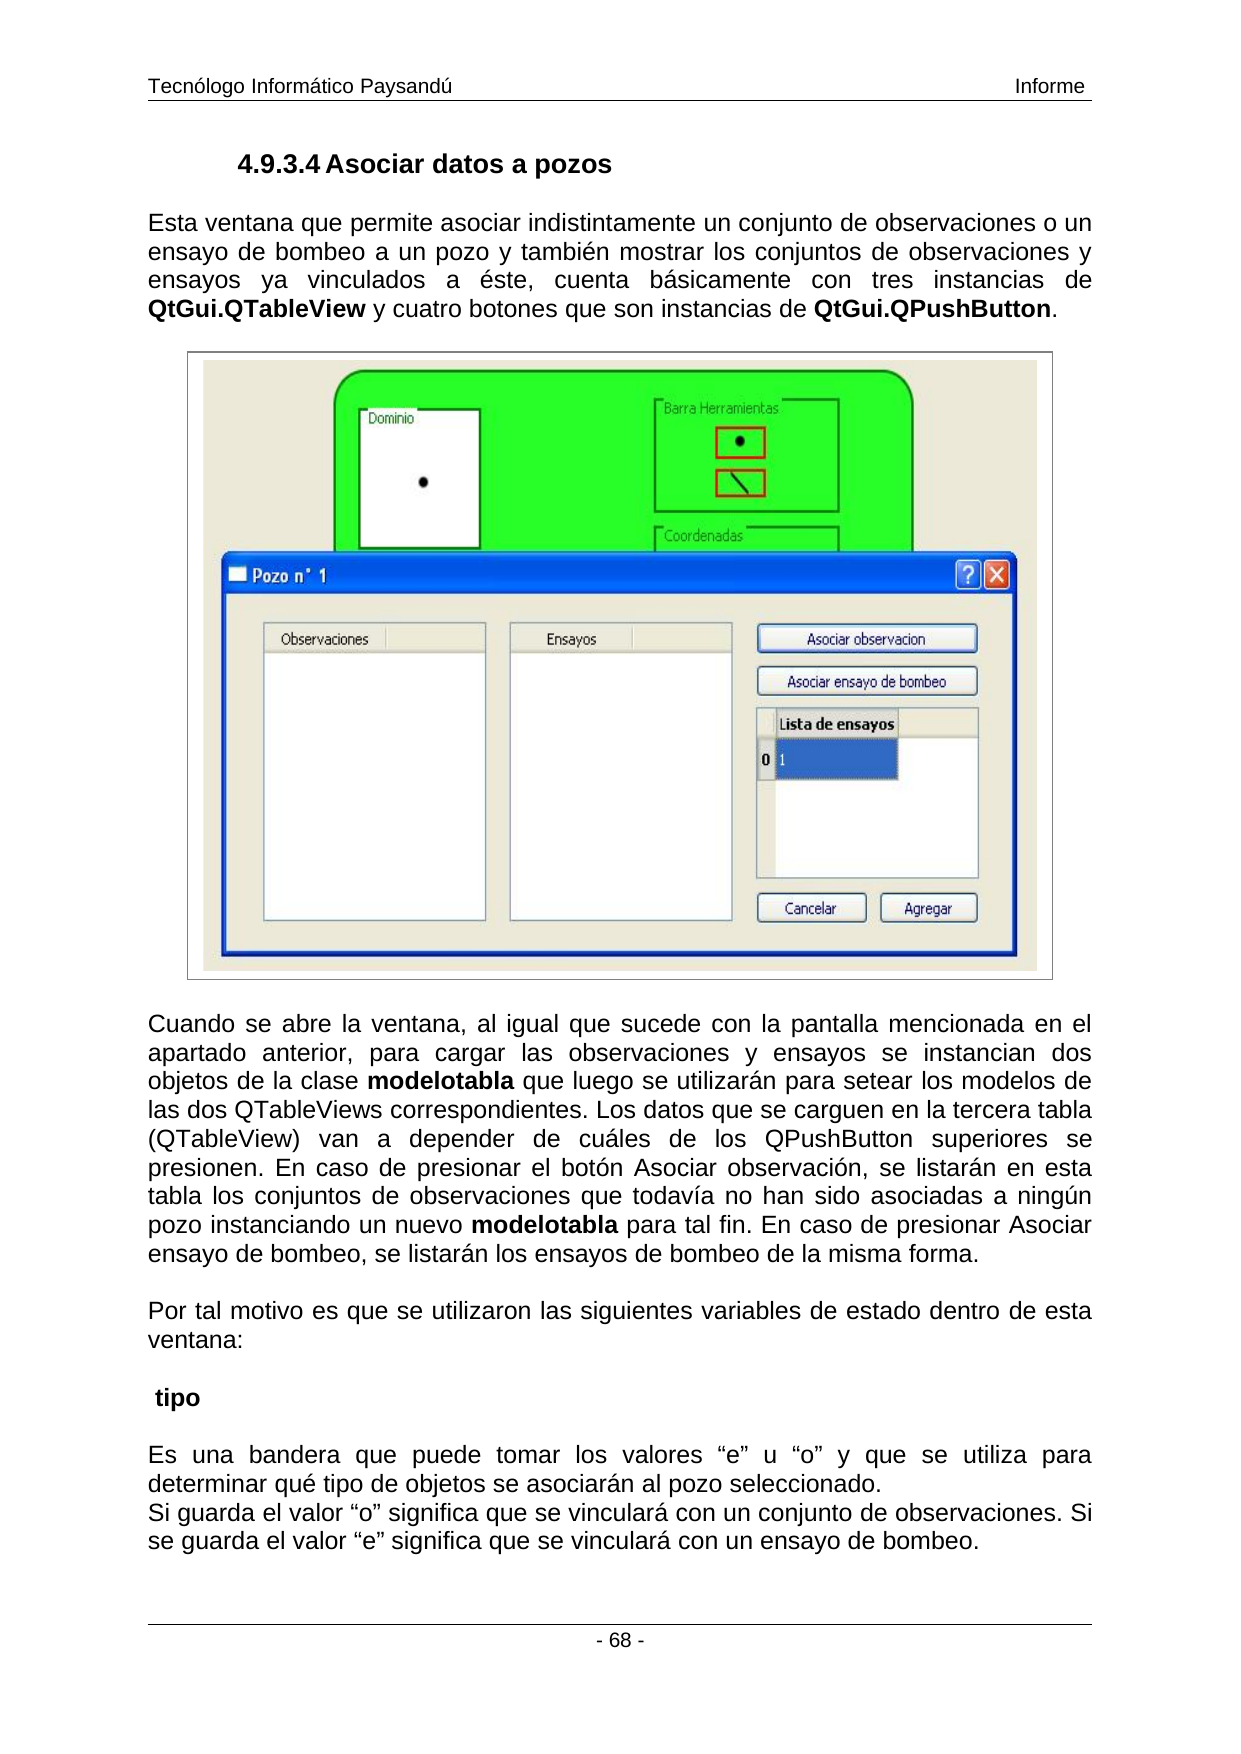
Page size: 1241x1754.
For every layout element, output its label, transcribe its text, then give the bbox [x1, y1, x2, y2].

picture [203, 360, 1037, 971]
text tipo [148, 1383, 1092, 1411]
text Si guarda el valor “o” significa que se vinculará con un conjunto de observaciones. Si se guarda el valor “e” significa que se vinculará con un ensayo de bombeo. [148, 1498, 1092, 1555]
text Cuando se abre la ventana, al igual que sucede con la pantalla mencionada en el apartado anterior, para cargar las observaciones y ensayos se instancian dos objetos de la clase modelotabla que luego se utilizarán para setear los modelos de las dos QTableViews correspondientes. Los datos que se carguen en la tercera tabla (QTableView) van a depender de cuáles de los QPushButton superiores se presionen. En caso de presionar el botón Asociar observación, se listarán en esta tabla los conjuntos de observaciones que todavía no han sido asociadas a ningún pozo instanciando un nuevo modelotabla para tal fin. En caso de presionar Asociar ensayo de bombeo, se listarán los ensayos de bombeo de la misma forma. [148, 1009, 1092, 1268]
subtitle Asociar datos a pozos [237, 148, 1092, 179]
text Esta ventana que permite asociar indistintamente un conjunto de observaciones o un ensayo de bombeo a un pozo y también mostrar los conjuntos de observaciones y ensayos ya vinculados a éste, cuenta básicamente con tres instancias de QtGui.QTableView y cuatro botones que son instancias de QtGui.QPushButton. [148, 208, 1092, 323]
text Es una bandera que puede tomar los valores “e” u “o” y que se utiliza para determinar qué tipo de objetos se asociarán al pozo seleccionado. [148, 1440, 1092, 1498]
text Por tal motivo es que se utilizaron las siguientes variables de estado dentro de esta ventana: [148, 1296, 1092, 1354]
